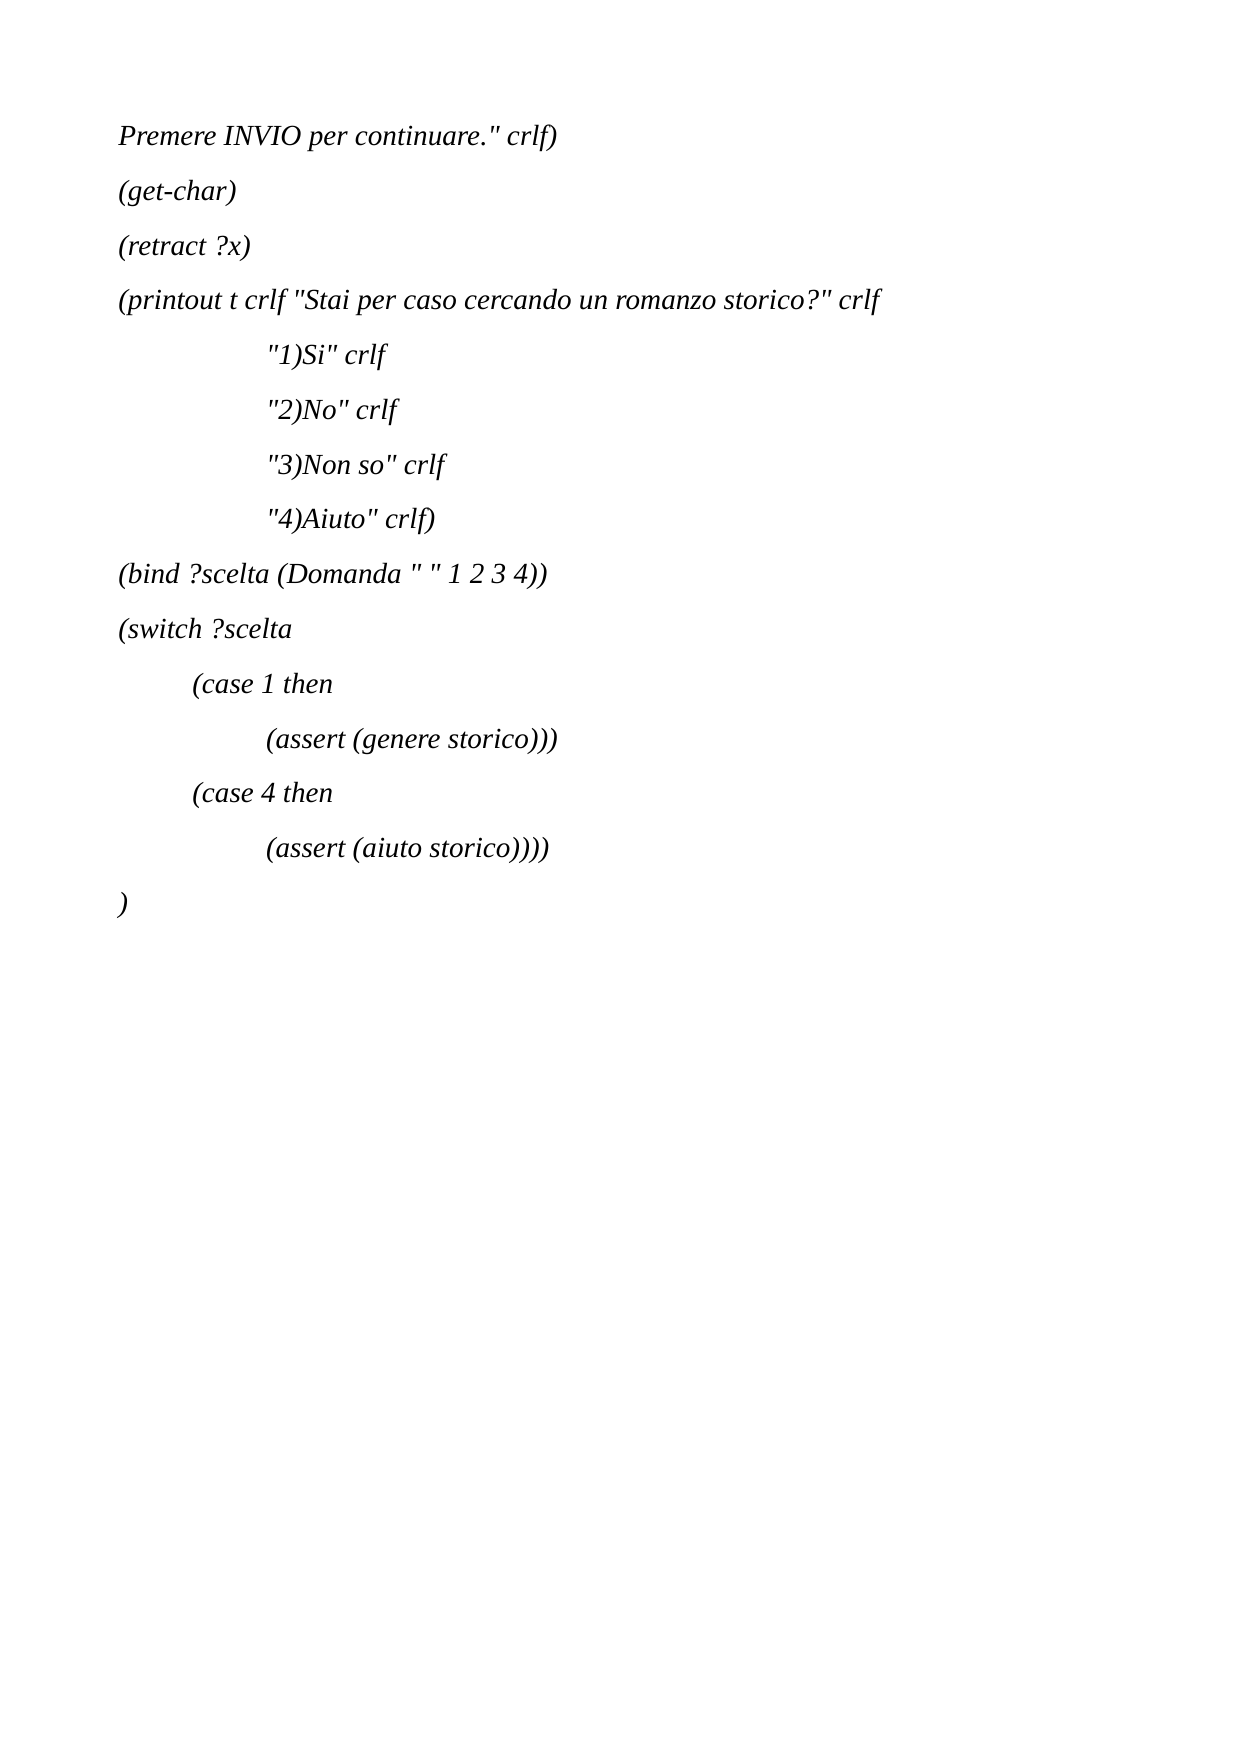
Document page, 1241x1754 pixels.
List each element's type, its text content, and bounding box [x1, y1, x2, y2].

text "2)No" crlf [118, 392, 1122, 426]
text (retract ?x) [118, 228, 1122, 261]
text (printout t crlf "Stai per caso cercando un romanzo storico?" crlf [118, 282, 1122, 316]
text (assert (aiuto storico)))) [118, 830, 1122, 864]
text ) [118, 885, 1122, 919]
text (assert (genere storico))) [118, 721, 1122, 754]
text Premere INVIO per continuare." crlf) [118, 118, 1122, 152]
text (case 4 then [118, 776, 1122, 809]
text (bind ?scelta (Domanda " " 1 2 3 4)) [118, 556, 1122, 590]
text "3)Non so" crlf [118, 447, 1122, 480]
text (switch ?scelta [118, 611, 1122, 645]
text (case 1 then [118, 666, 1122, 699]
text (get-char) [118, 173, 1122, 206]
text "1)Si" crlf [118, 337, 1122, 371]
text "4)Aiuto" crlf) [118, 502, 1122, 535]
